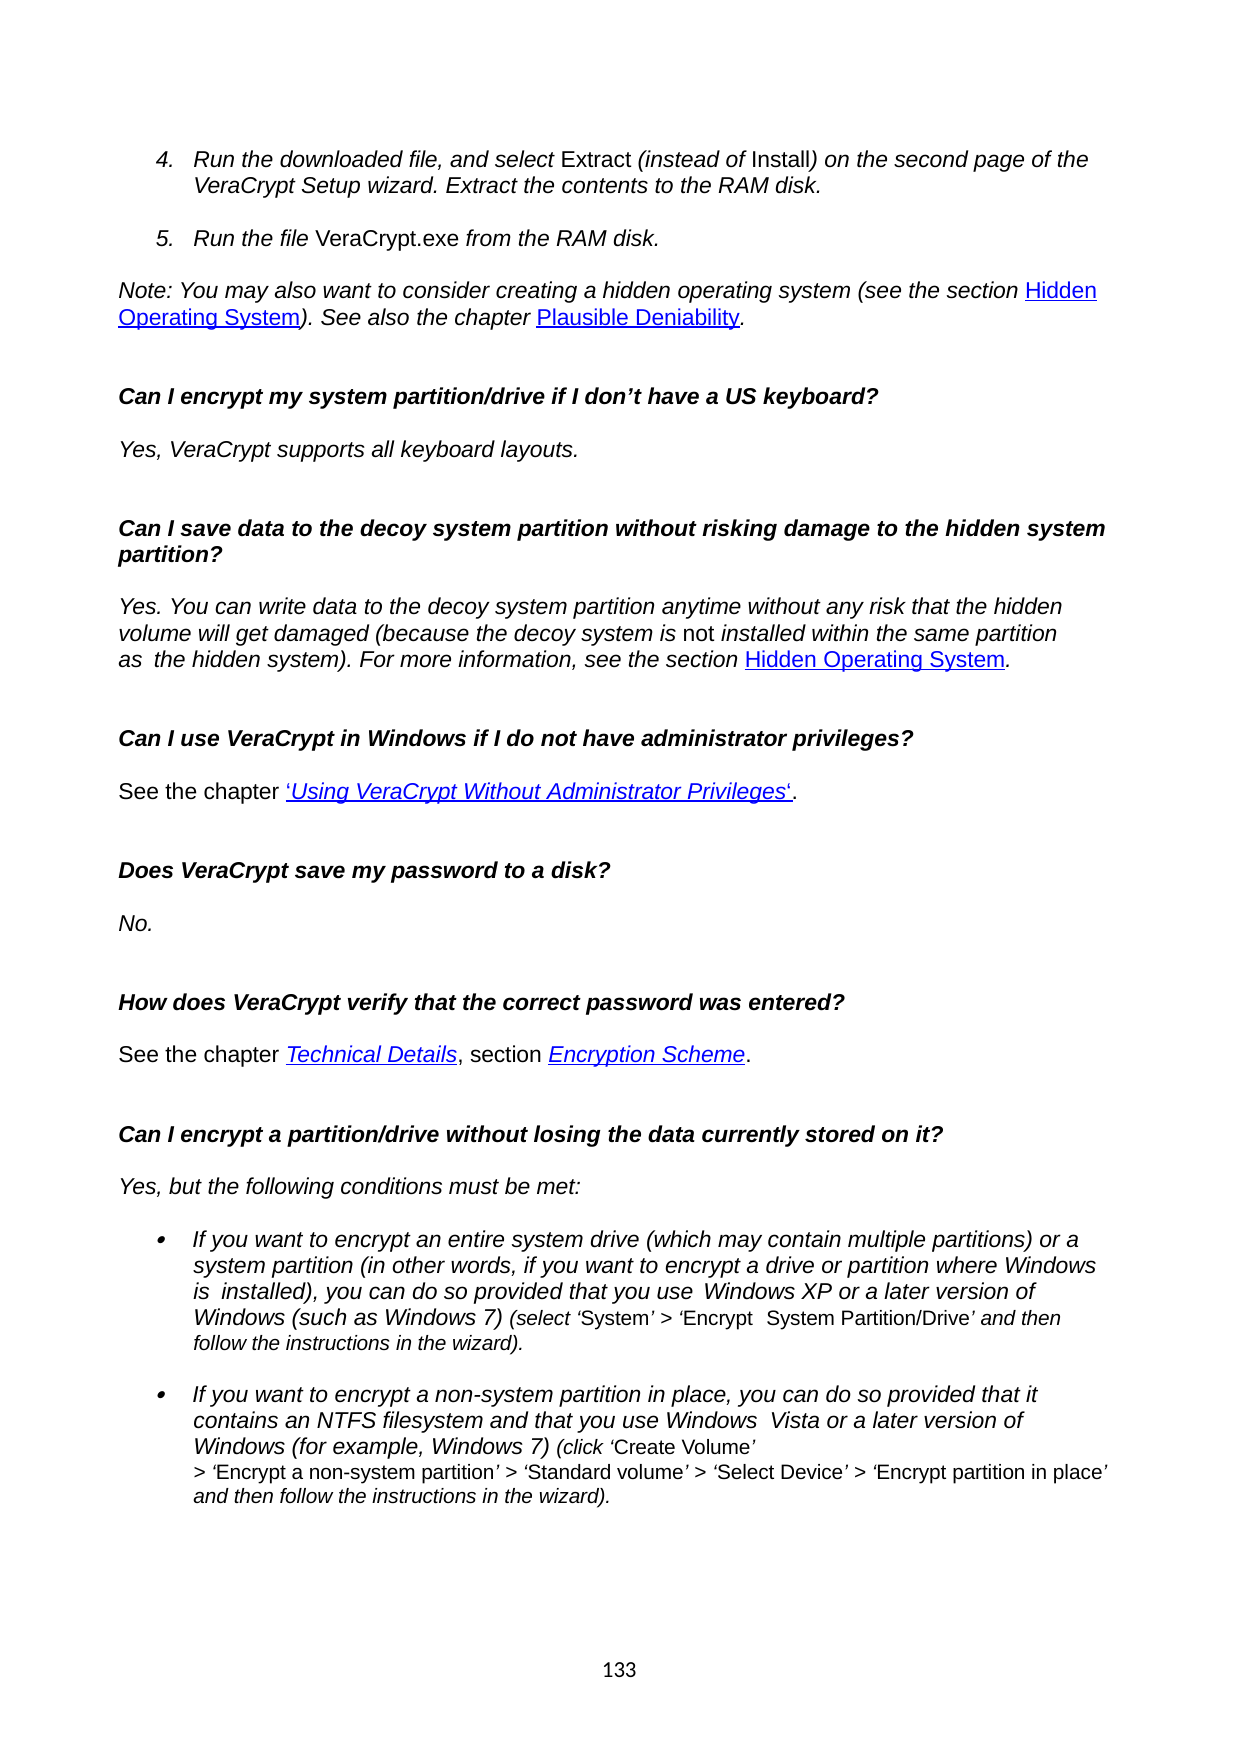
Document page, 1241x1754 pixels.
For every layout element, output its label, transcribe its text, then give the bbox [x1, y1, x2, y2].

text Yes, but the following conditions must be met: [118, 1173, 1132, 1200]
subtitle Can I save data to the decoy system partition without risking damage to the hidden system partition? [118, 514, 1112, 567]
subtitle Does VeraCrypt save my password to a disk? [118, 857, 1132, 883]
list If you want to encrypt a non-system partition in place, you can do so provided that it contains an NTFS filesystem and that you use Windows Vista or a later version of Windows (for example, Windows 7) (click ‘Create Volume’ [156, 1381, 1120, 1459]
text Yes, VeraCrypt supports all keyboard layouts. [118, 436, 1132, 462]
subtitle Can I use VeraCrypt in Windows if I do not have administrator privileges? [118, 725, 1132, 751]
subtitle How does VeraCrypt verify that the correct password was entered? [118, 989, 1132, 1015]
text > ‘Encrypt a non-system partition’ > ‘Standard volume’ > ‘Select Device’ > ‘Encrypt partition in place’ and then follow the instructions in the wizard). [193, 1459, 1115, 1507]
text See the chapter ‘Using VeraCrypt Without Administrator Privileges‘. [118, 778, 1132, 804]
subtitle Can I encrypt my system partition/drive if I don’t have a US keyboard? [118, 383, 1132, 409]
list Run the downloaded file, and select Extract (instead of Install) on the second page of the VeraCrypt Setup wizard. Extract the contents to the RAM disk. [156, 146, 1093, 198]
text Yes. You can write data to the decoy system partition anytime without any risk that the hidden volume will get damaged (because the decoy system is not installed within the same partition as the hidden system). For more information, see the section Hidden Operating System. [118, 594, 1086, 672]
text Note: You may also want to consider creating a hidden operating system (see the section Hidden Operating System). See also the chapter Plausible Deniability. [118, 277, 1109, 330]
list If you want to encrypt an entire system drive (which may contain multiple partitions) or a system partition (in other words, if you want to encrypt a drive or partition where Windows is installed), you can do so provided that you use Windows XP or a later version of Windows (such as Windows 7) (select ‘System’ > ‘Encrypt System Partition/Drive’ and then follow the instructions in the wizard). [156, 1226, 1112, 1354]
subtitle Can I encrypt a partition/drive without losing the data currently stored on it? [118, 1121, 1132, 1147]
list Run the file VeraCrypt.exe from the RAM disk. [156, 224, 1132, 251]
text See the chapter Technical Details, section Encryption Scheme. [118, 1041, 1132, 1068]
text No. [118, 909, 1132, 936]
